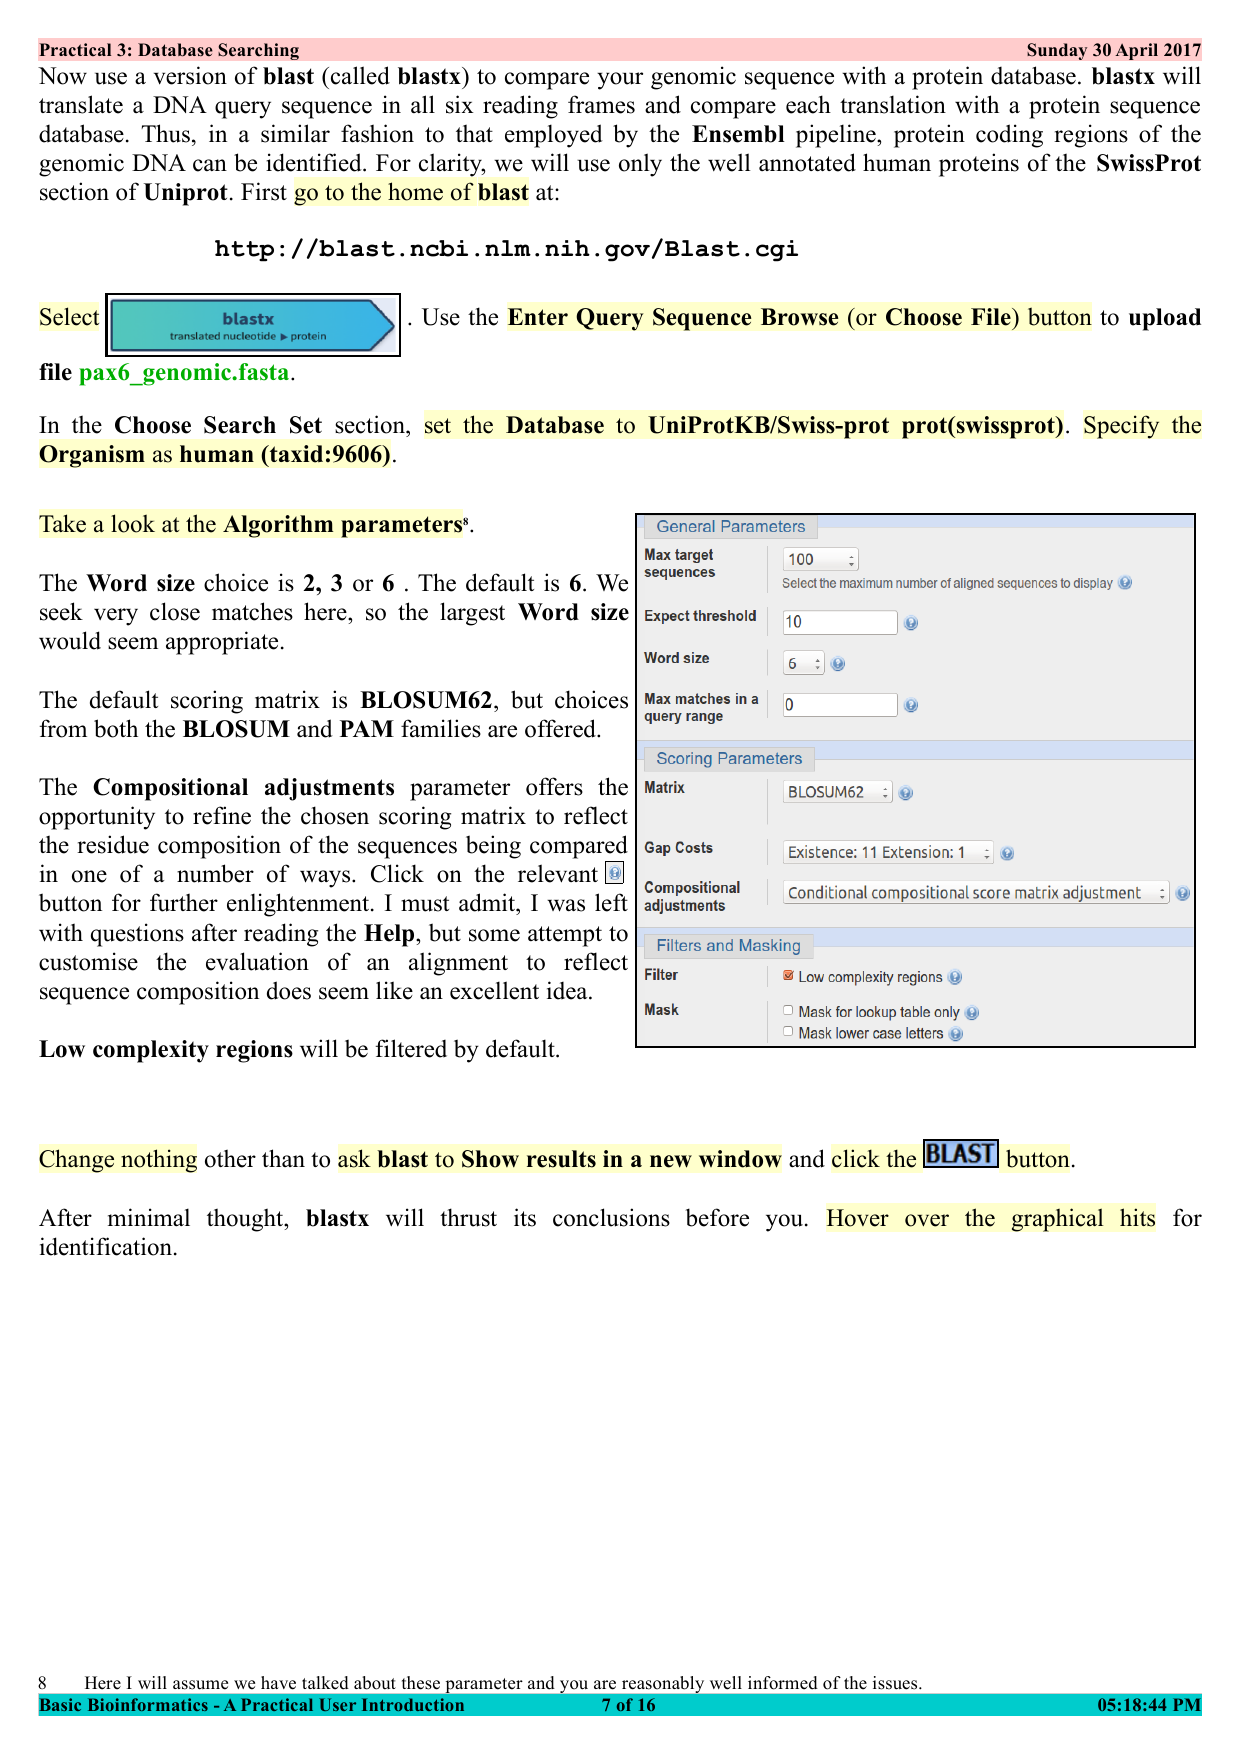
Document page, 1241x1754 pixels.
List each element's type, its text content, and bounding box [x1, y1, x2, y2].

picture [926, 1141, 997, 1166]
text After minimal thought, blastx will thrust its conclusions before you. Hover over the graphical hits for identification. [38, 1203, 1202, 1261]
text Here I will assume we have talked about these parameter and you are reasonably well informed of the issues. [37, 1671, 1202, 1693]
text Low complexity regions will be filtered by default. [38, 1034, 1202, 1063]
text In the Choose Search Set section, set the Database to UniProtKB/Swiss-prot prot(swissprot). Specify the Organism as human (taxid:9606). [38, 410, 1202, 468]
picture [606, 862, 623, 883]
text The Compositional adjustments parameter offers the opportunity to refine the chosen scoring matrix to reflect the residue composition of the sequences being compared in one of a number of ways. Click on the relevantbutton for further enlightenment. I must admit, I was left with questions after reading the Help, but some attempt to customise the evaluation of an alignment to reflect sequence composition does seem like an excellent idea. [38, 772, 635, 1004]
text Change nothing other than to ask blast to Show results in a new window and click the button. [38, 1139, 1202, 1173]
text The default scoring matrix is BLOSUM62, but choices from both the BLOSUM and PAM families are offered. [38, 684, 635, 743]
text Select. Use the Enter Query Sequence Browse (or Choose File) button to upload file pax6_genomic.fasta. [38, 293, 1202, 386]
text The Word size choice is 2, 3 or 6 . The default is 6. We seek very close matches here, so the largest Word size would seem appropriate. [38, 568, 635, 655]
text Now use a version of blast (called blastx) to compare your genomic sequence with a protein database. blastx will translate a DNA query sequence in all six reading frames and compare each translation with a protein sequence database. Thus, in a similar fashion to that employed by the Ensembl pipeline, protein coding regions of the genomic DNA can be identified. For clarity, we will use only the well annotated human proteins of the SwissProt section of Uniprot. First go to the home of blast at: [38, 61, 1202, 206]
text http://blast.ncbi.nlm.nih.gov/Blast.cgi [38, 235, 1202, 264]
picture [637, 515, 1194, 1046]
text Take a look at the Algorithm parameters. [38, 509, 1202, 538]
picture [110, 298, 396, 352]
